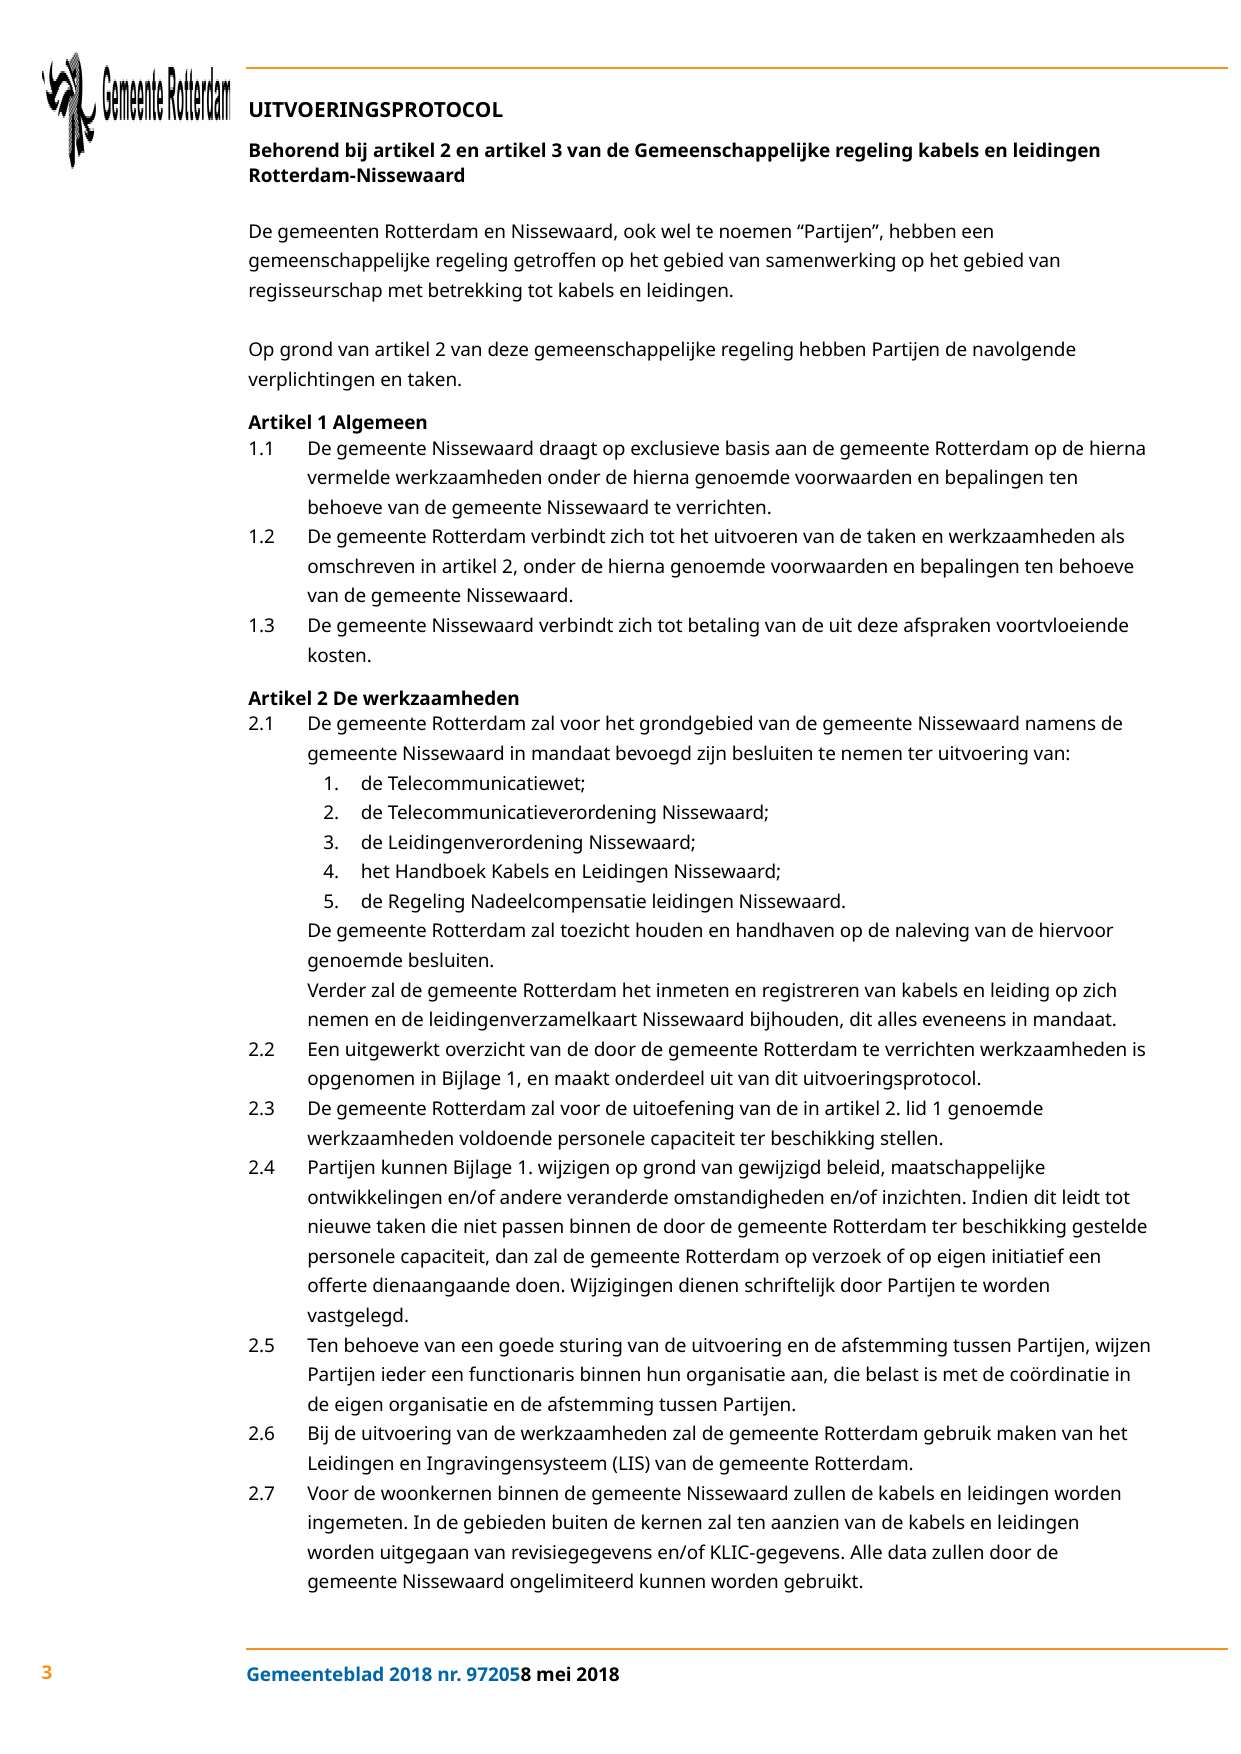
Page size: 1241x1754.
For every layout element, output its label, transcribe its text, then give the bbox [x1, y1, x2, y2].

list De gemeente Nissewaard verbindt zich tot betaling van de uit deze afspraken voortvloeiende kosten. [248, 612, 1152, 667]
list Ten behoeve van een goede sturing van de uitvoering en de afstemming tussen Partijen, wijzen Partijen ieder een functionaris binnen hun organisatie aan, die belast is met de coördinatie in de eigen organisatie en de afstemming tussen Partijen. [248, 1332, 1152, 1417]
list Bij de uitvoering van de werkzaamheden zal de gemeente Rotterdam gebruik maken van het Leidingen en Ingravingensysteem (LIS) van de gemeente Rotterdam. [248, 1421, 1152, 1476]
list Partijen kunnen Bijlage 1. wijzigen op grond van gewijzigd beleid, maatschappelijke ontwikkelingen en/of andere veranderde omstandigheden en/of inzichten. Indien dit leidt tot nieuwe taken die niet passen binnen de door de gemeente Rotterdam ter beschikking gestelde personele capaciteit, dan zal de gemeente Rotterdam op verzoek of op eigen initiatief een offerte dienaangaande doen. Wijzigingen dienen schriftelijk door Partijen te worden vastgelegd. [248, 1154, 1152, 1328]
list het Handboek Kabels en Leidingen Nissewaard; [323, 858, 1152, 884]
list de Regeling Nadeelcompensatie leidingen Nissewaard. [323, 888, 1152, 914]
text Behorend bij artikel 2 en artikel 3 van de Gemeenschappelijke regeling kabels en leidingen Rotterdam-Nissewaard [248, 137, 1152, 188]
list de Leidingenverordening Nissewaard; [323, 829, 1152, 855]
list De gemeente Rotterdam zal voor de uitoefening van de in artikel 2. lid 1 genoemde werkzaamheden voldoende personele capaciteit ter beschikking stellen. [248, 1095, 1152, 1151]
list Verder zal de gemeente Rotterdam het inmeten en registreren van kabels en leiding op zich nemen en de leidingenverzamelkaart Nissewaard bijhouden, dit alles eveneens in mandaat. [248, 977, 1152, 1032]
text Op grond van artikel 2 van deze gemeenschappelijke regeling hebben Partijen de navolgende verplichtingen en taken. [248, 336, 1152, 392]
text Artikel 1 Algemeen [248, 409, 1152, 435]
list De gemeente Rotterdam verbindt zich tot het uitvoeren van de taken en werkzaamheden als omschreven in artikel 2, onder de hierna genoemde voorwaarden en bepalingen ten behoeve van de gemeente Nissewaard. [248, 523, 1152, 608]
text De gemeenten Rotterdam en Nissewaard, ook wel te noemen “Partijen”, hebben een gemeenschappelijke regeling getroffen op het gebied van samenwerking op het gebied van regisseurschap met betrekking tot kabels en leidingen. [248, 218, 1152, 303]
list de Telecommunicatiewet; [323, 770, 1152, 796]
list De gemeente Nissewaard draagt op exclusieve basis aan de gemeente Rotterdam op de hierna vermelde werkzaamheden onder de hierna genoemde voorwaarden en bepalingen ten behoeve van de gemeente Nissewaard te verrichten. [248, 435, 1152, 519]
list de Telecommunicatieverordening Nissewaard; [323, 799, 1152, 825]
text UITVOERINGSPROTOCOL [248, 95, 1152, 123]
list De gemeente Rotterdam zal voor het grondgebied van de gemeente Nissewaard namens de gemeente Nissewaard in mandaat bevoegd zijn besluiten te nemen ter uitvoering van: [248, 711, 1152, 766]
list De gemeente Rotterdam zal toezicht houden en handhaven op de naleving van de hiervoor genoemde besluiten. [248, 918, 1152, 973]
text Artikel 2 De werkzaamheden [248, 685, 1152, 711]
picture [41, 47, 231, 172]
list Een uitgewerkt overzicht van de door de gemeente Rotterdam te verrichten werkzaamheden is opgenomen in Bijlage 1, en maakt onderdeel uit van dit uitvoeringsprotocol. [248, 1036, 1152, 1091]
list Voor de woonkernen binnen de gemeente Nissewaard zullen de kabels en leidingen worden ingemeten. In de gebieden buiten de kernen zal ten aanzien van de kabels en leidingen worden uitgegaan van revisiegegevens en/of KLIC-gegevens. Alle data zullen door de gemeente Nissewaard ongelimiteerd kunnen worden gebruikt. [248, 1480, 1152, 1594]
